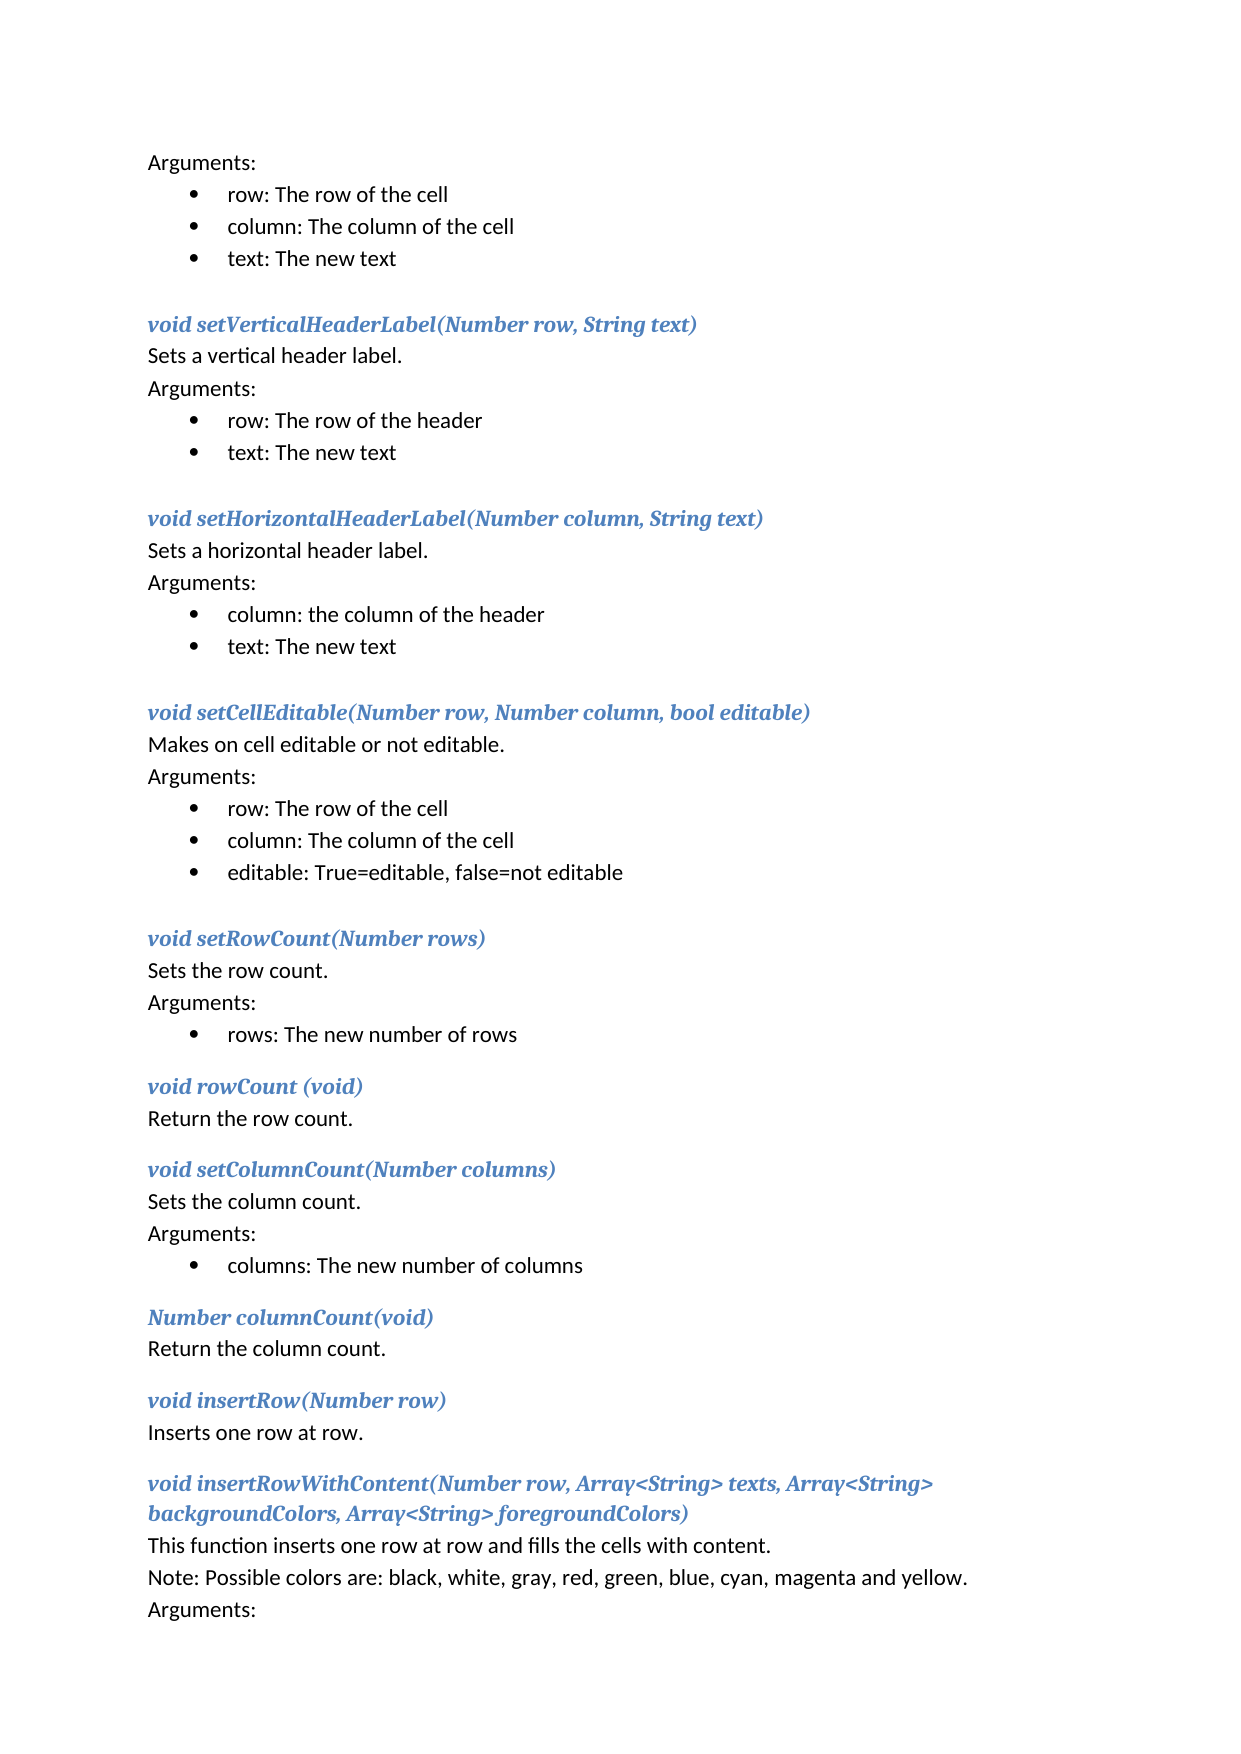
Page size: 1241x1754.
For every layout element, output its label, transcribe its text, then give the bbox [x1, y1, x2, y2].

subtitle void setHorizontalHeaderLabel(Number column, String text) [148, 506, 1093, 532]
text This function inserts one row at row and fills the cells with content. [148, 1531, 1093, 1559]
text Sets a horizontal header label. [148, 536, 1093, 564]
subtitle void insertRow(Number row) [148, 1387, 1093, 1414]
text Arguments: [148, 1219, 1093, 1247]
text Inserts one row at row. [148, 1418, 1093, 1446]
subtitle void insertRowWithContent(Number row, Array<String> texts, Array<String> backgroundColors, Array<String> foregroundColors) [148, 1471, 1093, 1527]
list row: The row of the header [190, 406, 1093, 434]
list editable: True=editable, false=not editable [190, 858, 1093, 887]
list columns: The new number of columns [190, 1251, 1093, 1279]
text Return the column count. [148, 1334, 1093, 1362]
subtitle Number columnCount(void) [148, 1304, 1093, 1331]
text Sets the row count. [148, 956, 1093, 984]
list text: The new text [190, 632, 1093, 660]
list column: The column of the cell [190, 826, 1093, 854]
text Arguments: [148, 762, 1093, 790]
list row: The row of the cell [190, 180, 1093, 208]
subtitle void setRowCount(Number rows) [148, 926, 1093, 952]
list rows: The new number of rows [190, 1020, 1093, 1048]
text Sets the column count. [148, 1187, 1093, 1215]
subtitle void setVerticalHeaderLabel(Number row, String text) [148, 311, 1093, 338]
list column: the column of the header [190, 600, 1093, 628]
list row: The row of the cell [190, 794, 1093, 822]
text Makes on cell editable or not editable. [148, 730, 1093, 758]
text Sets a vertical header label. [148, 342, 1093, 370]
subtitle void setColumnCount(Number columns) [148, 1157, 1093, 1183]
subtitle void rowCount (void) [148, 1073, 1093, 1100]
text Arguments: [148, 1596, 1093, 1623]
text Arguments: [148, 568, 1093, 596]
text Arguments: [148, 148, 1093, 176]
text Return the row count. [148, 1104, 1093, 1132]
text Note: Possible colors are: black, white, gray, red, green, blue, cyan, magenta and yellow. [148, 1563, 1093, 1591]
subtitle void setCellEditable(Number row, Number column, bool editable) [148, 699, 1093, 726]
text Arguments: [148, 374, 1093, 402]
list text: The new text [190, 244, 1093, 272]
list text: The new text [190, 438, 1093, 466]
list column: The column of the cell [190, 212, 1093, 240]
text Arguments: [148, 988, 1093, 1016]
